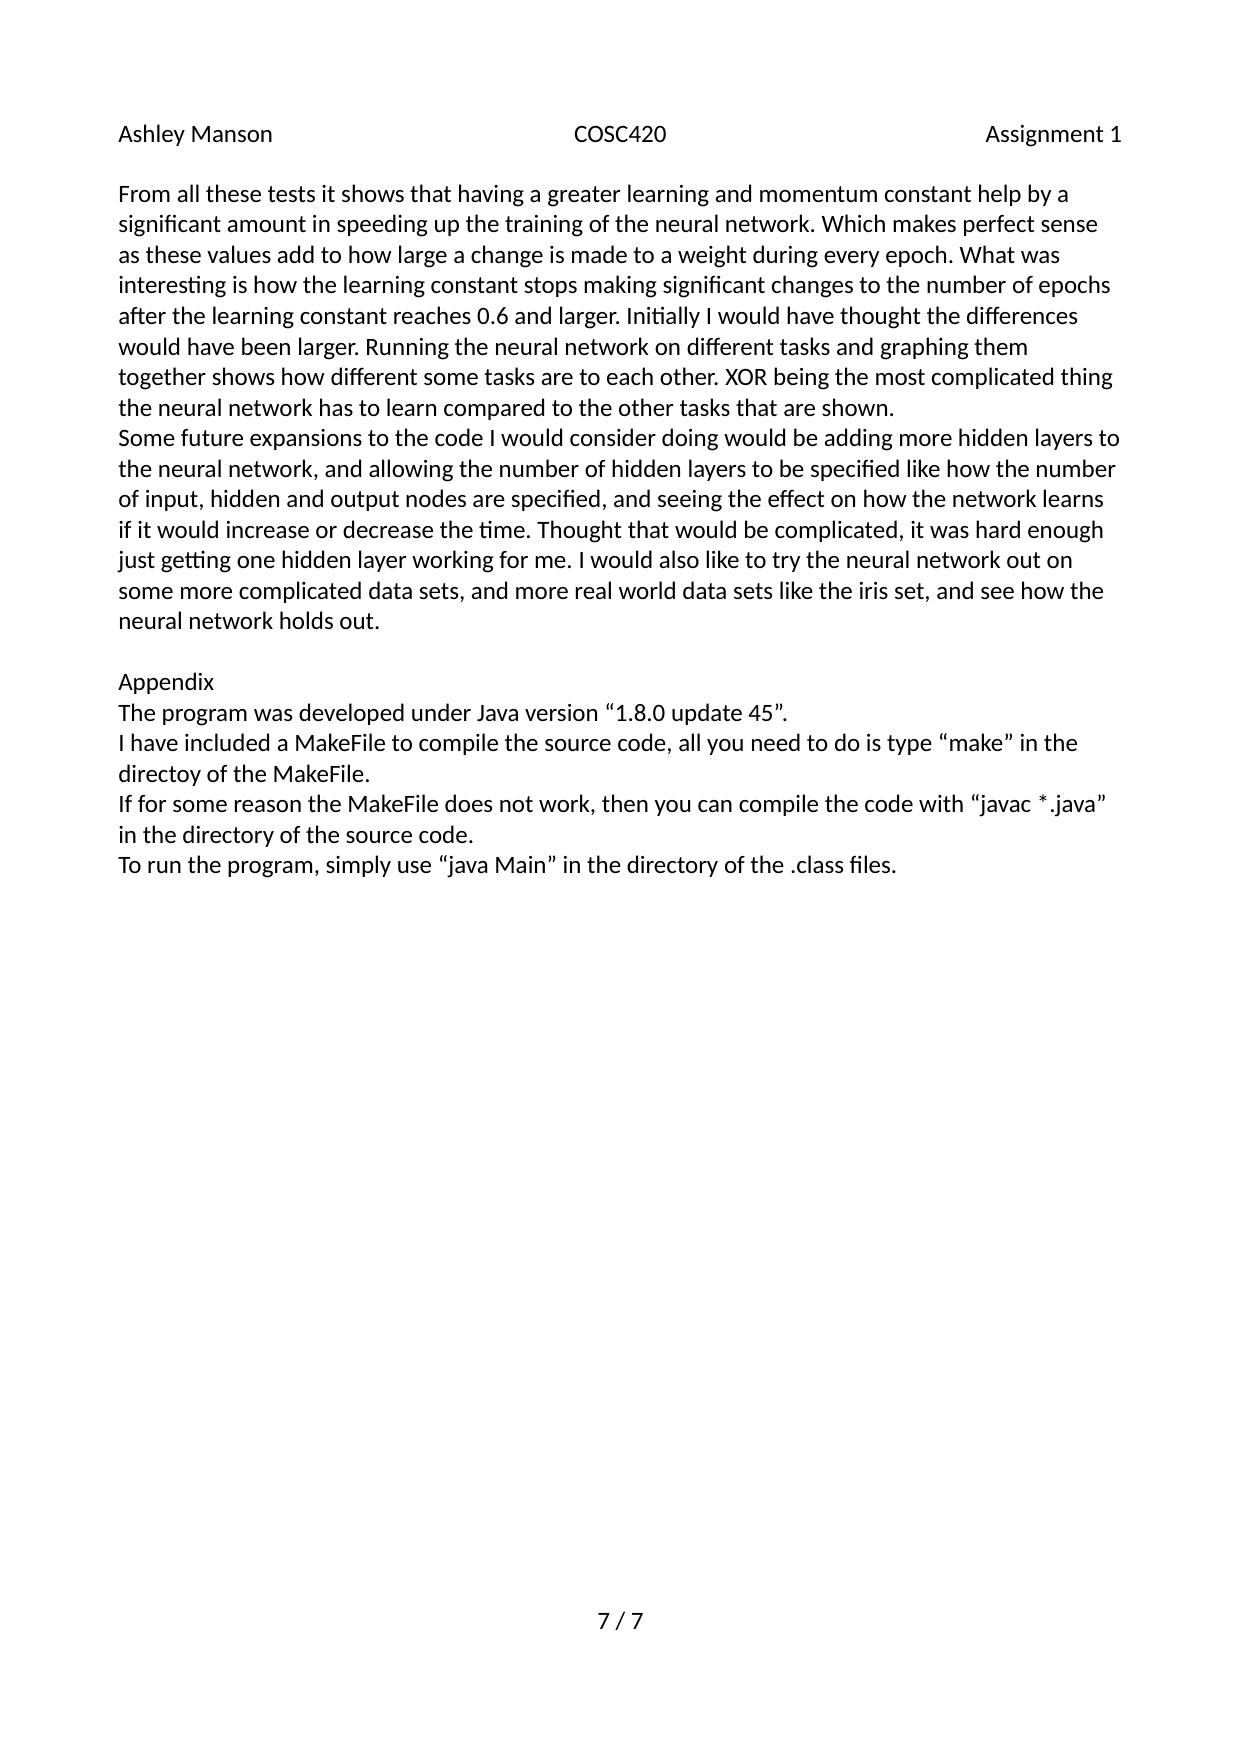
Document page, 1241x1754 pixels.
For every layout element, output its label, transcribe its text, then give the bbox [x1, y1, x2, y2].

text The program was developed under Java version “1.8.0 update 45”. [118, 697, 1122, 727]
text From all these tests it shows that having a greater learning and momentum constant help by a significant amount in speeding up the training of the neural network. Which makes perfect sense as these values add to how large a change is made to a weight during every epoch. What was interesting is how the learning constant stops making significant changes to the number of epochs after the learning constant reaches 0.6 and larger. Initially I would have thought the differences would have been larger. Running the neural network on different tasks and graphing them together shows how different some tasks are to each other. XOR being the most complicated thing the neural network has to learn compared to the other tasks that are shown. [118, 178, 1122, 422]
text If for some reason the MakeFile does not work, then you can compile the code with “javac *.java” in the directory of the source code. [118, 788, 1122, 849]
text To run the program, simply use “java Main” in the directory of the .class files. [118, 849, 1122, 880]
text Some future expansions to the code I would consider doing would be adding more hidden layers to the neural network, and allowing the number of hidden layers to be specified like how the number of input, hidden and output nodes are specified, and seeing the effect on how the network learns if it would increase or decrease the time. Thought that would be complicated, it was hard enough just getting one hidden layer working for me. I would also like to try the neural network out on some more complicated data sets, and more real world data sets like the iris set, and see how the neural network holds out. [118, 422, 1122, 636]
text Appendix [118, 666, 1122, 697]
text I have included a MakeFile to compile the source code, all you need to do is type “make” in the directoy of the MakeFile. [118, 727, 1122, 788]
